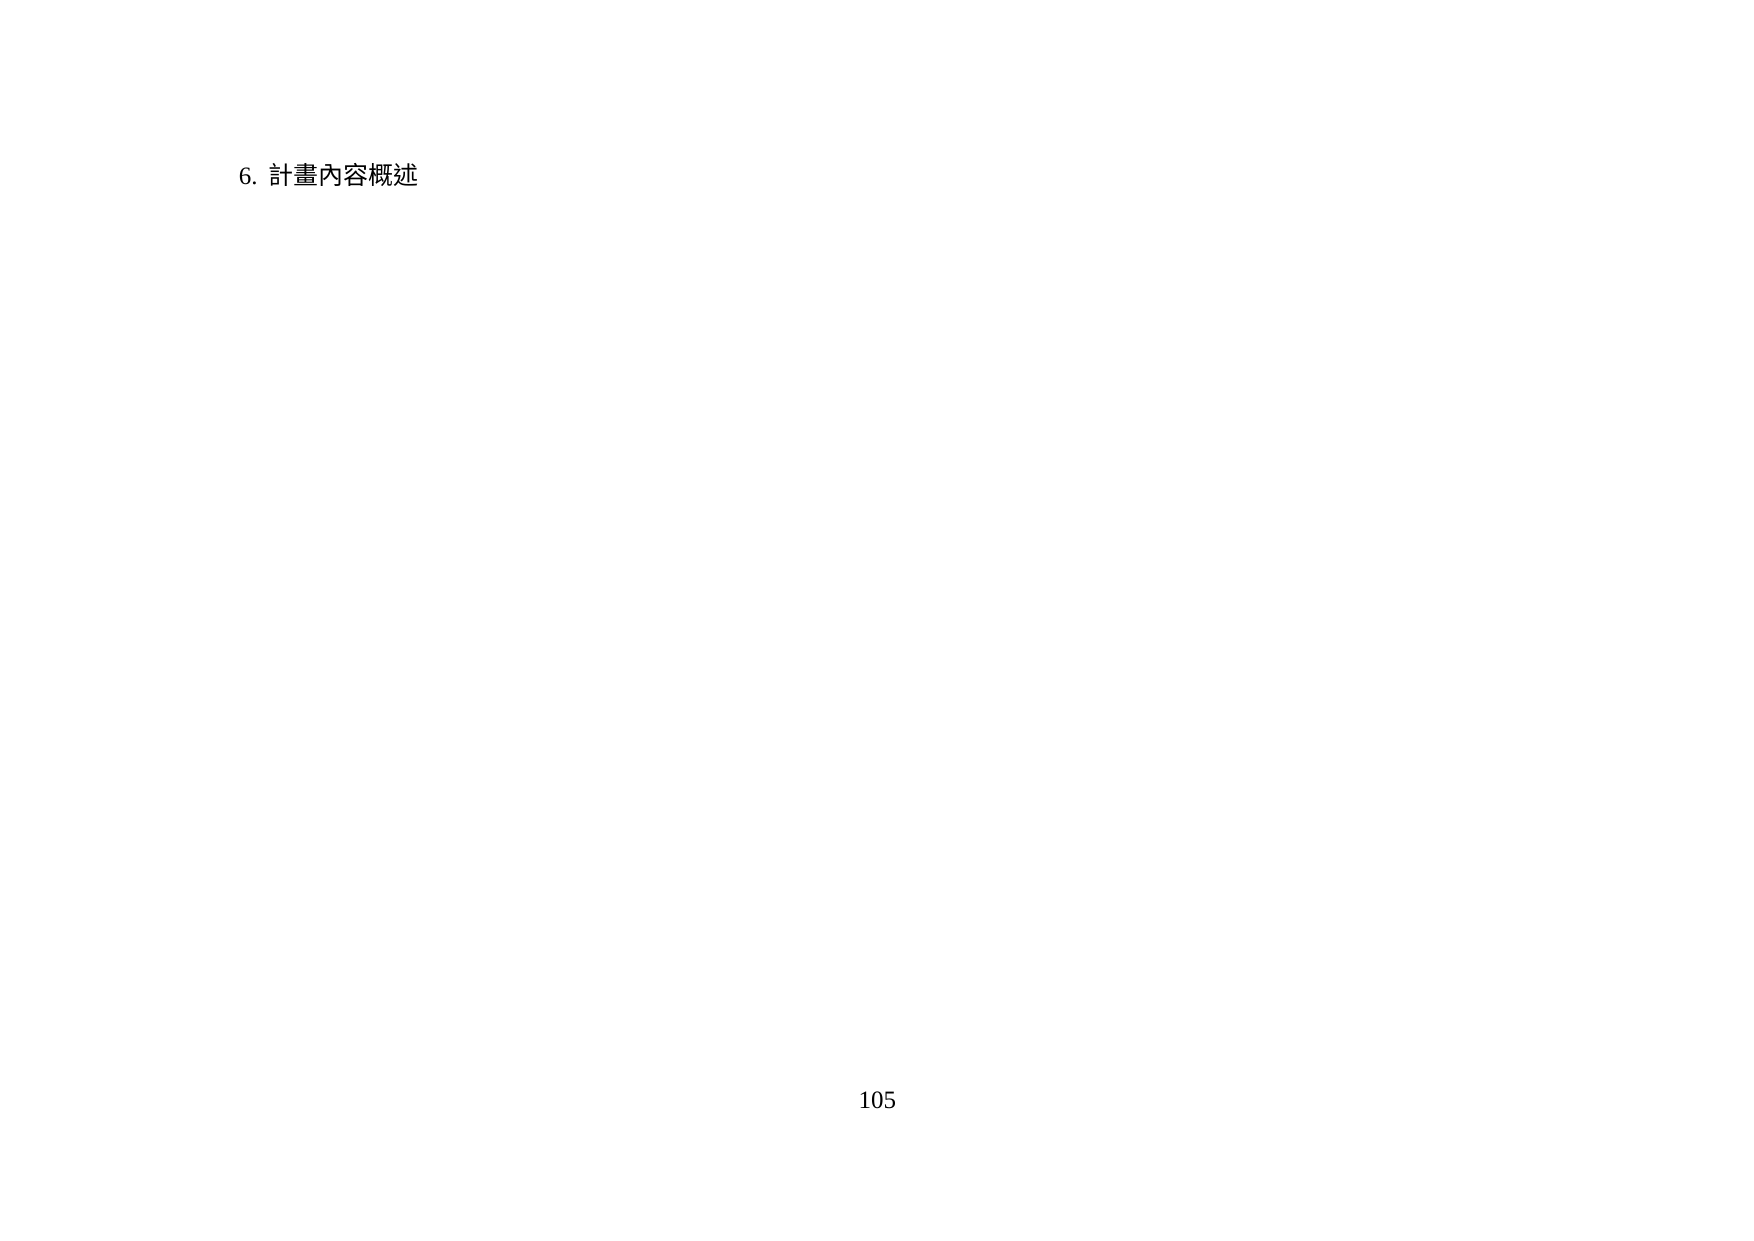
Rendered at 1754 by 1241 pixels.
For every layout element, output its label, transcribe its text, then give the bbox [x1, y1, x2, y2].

list 計畫內容概述 [239, 152, 1604, 194]
